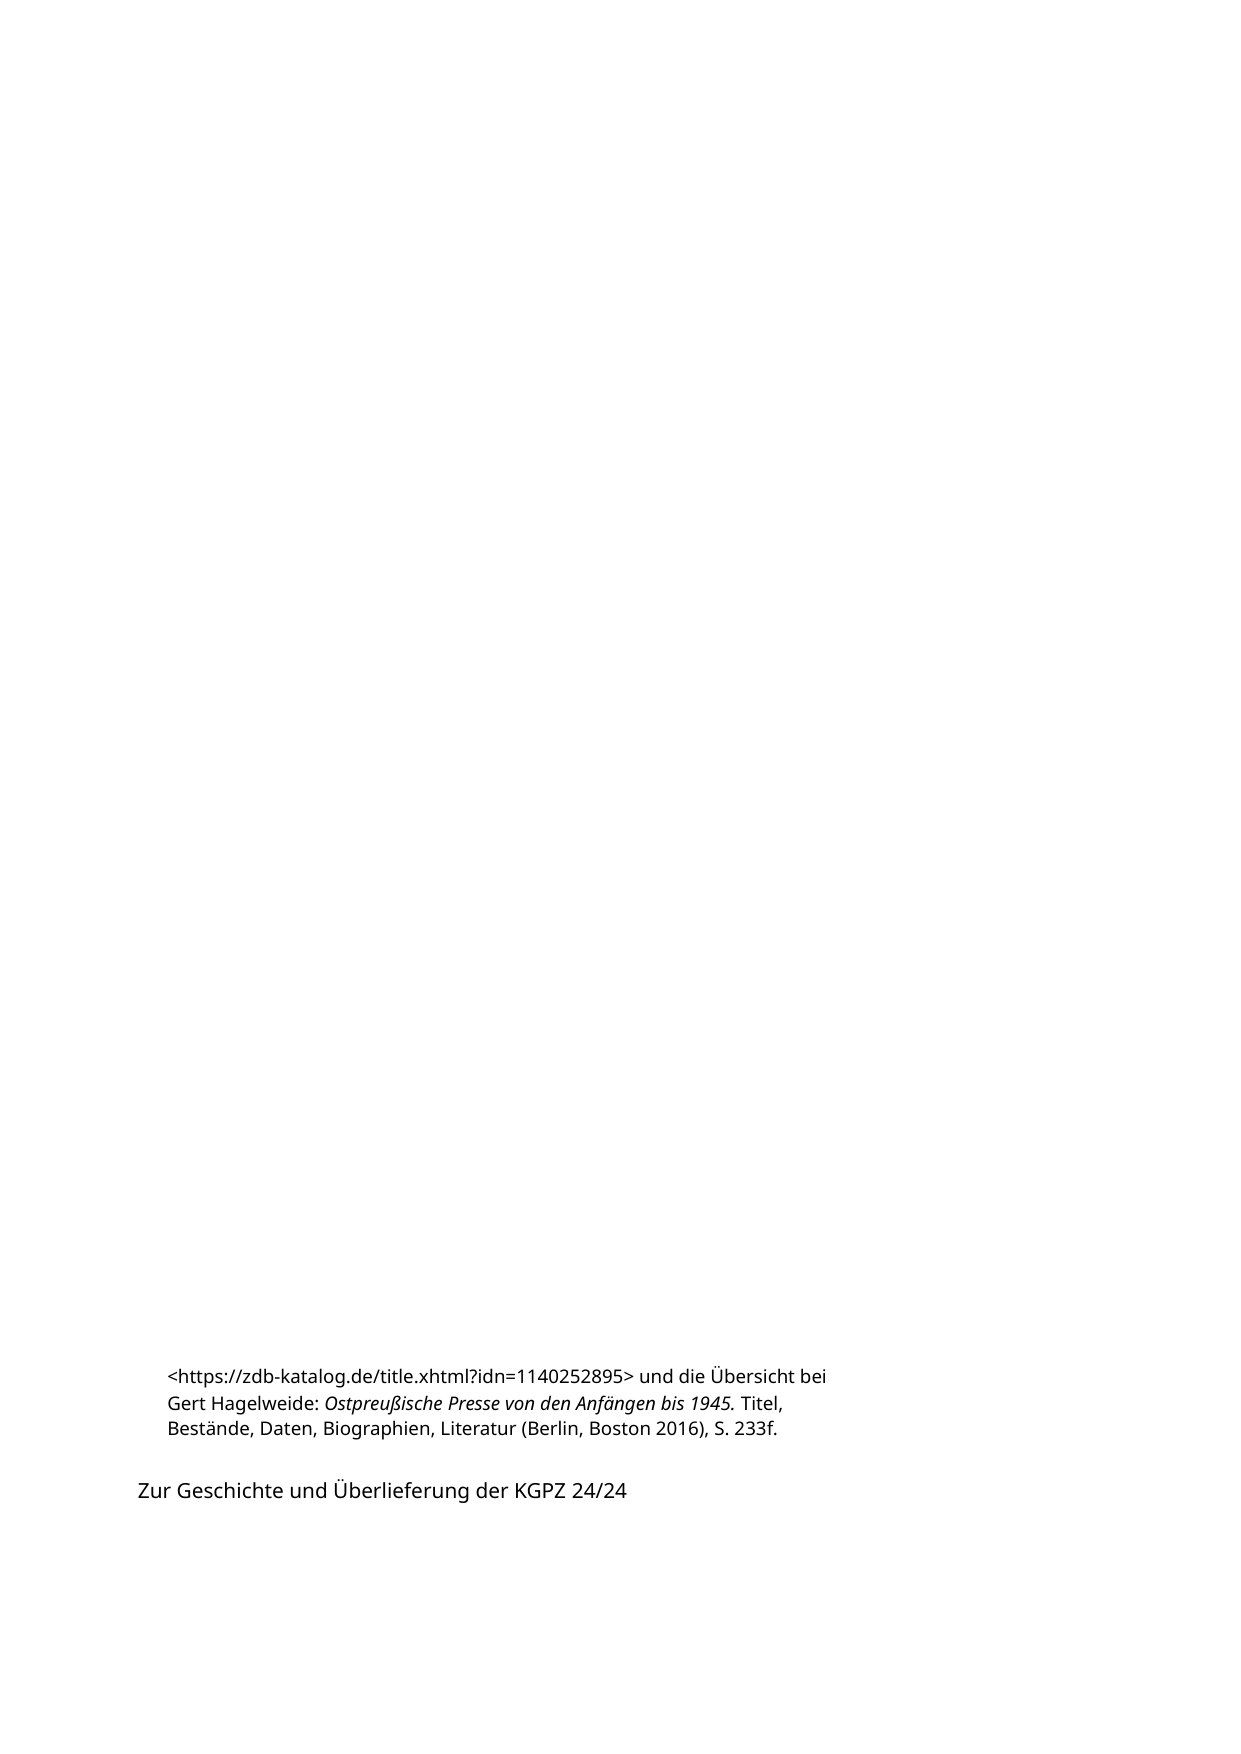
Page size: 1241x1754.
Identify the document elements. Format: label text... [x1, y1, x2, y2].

text <https://zdb-katalog.de/title.xhtml?idn=1140252895> und die Übersicht bei Gert Hagelweide: Ostpreußische Presse von den Anfängen bis 1945. Titel, Bestände, Daten, Biographien, Literatur (Berlin, Boston 2016), S. 233f. [138, 1363, 846, 1441]
